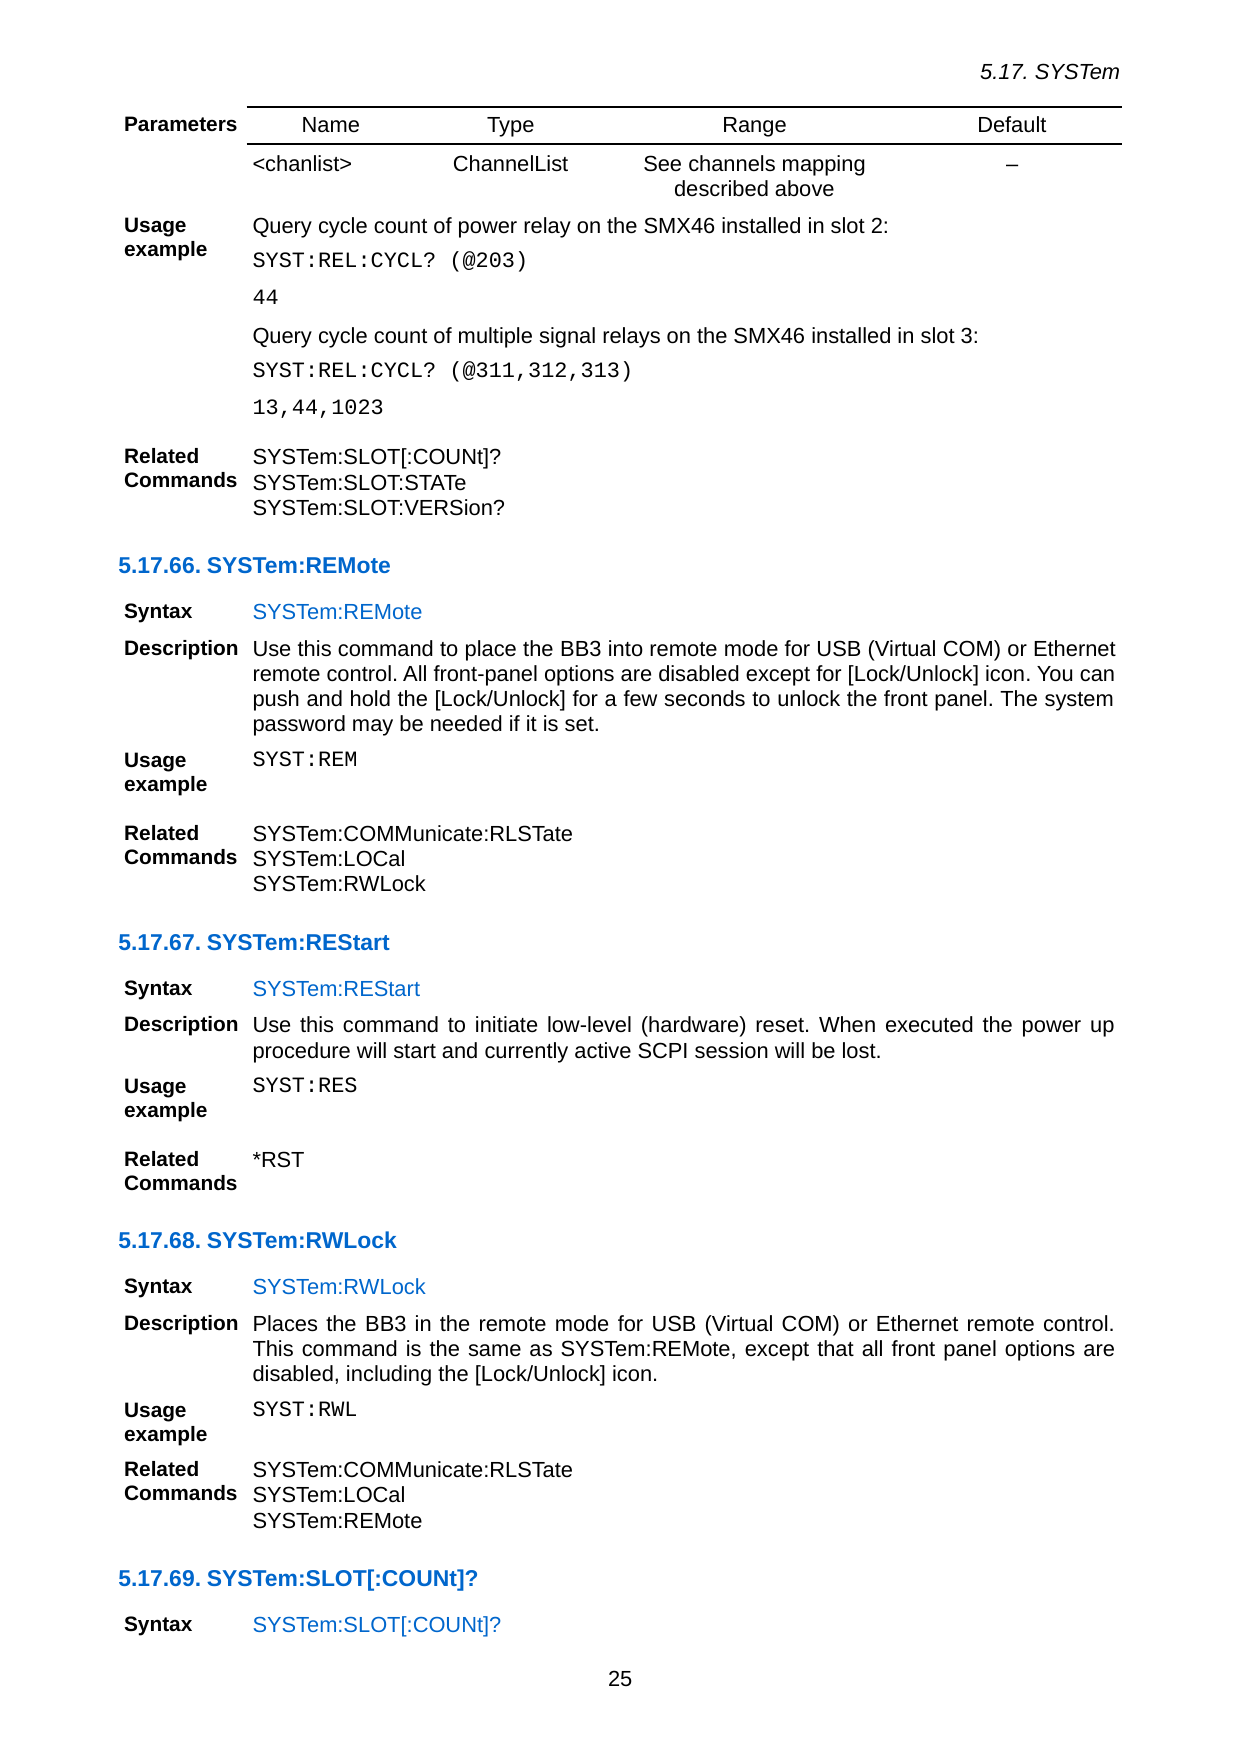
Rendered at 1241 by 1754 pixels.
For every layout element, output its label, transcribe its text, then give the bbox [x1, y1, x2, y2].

table_header SYSTem:REMote [247, 593, 1122, 630]
table_cell Range [607, 108, 902, 143]
table_cell SYST:REM [247, 742, 1122, 815]
table_cell <chanlist> [247, 145, 414, 207]
table_cell ChannelList [414, 145, 607, 207]
table_cell Default [902, 108, 1122, 143]
table_cell SYSTem:COMMunicate:RLSTate SYSTem:LOCal SYSTem:REMote [247, 1451, 1122, 1538]
table_header Syntax [118, 970, 247, 1007]
table_cell Related Commands [118, 815, 247, 902]
table_cell Places the BB3 in the remote mode for USB (Virtual COM) or Ethernet remote control. This command is the same as SYSTem:REMote, except that all front panel options are disabled, including the [Lock/Unlock] icon. [247, 1305, 1122, 1392]
table_cell SYST:RWL [247, 1392, 1122, 1451]
subtitle SYSTem:REStart [118, 929, 1122, 955]
table_header Syntax [118, 1606, 247, 1643]
table_header Syntax [118, 593, 247, 630]
table_cell Type [414, 108, 607, 143]
table_cell SYSTem:SLOT[:COUNt]? SYSTem:SLOT:STATe SYSTem:SLOT:VERSion? [247, 439, 1122, 526]
table_cell Usage example [118, 742, 247, 815]
table_header Syntax [118, 1268, 247, 1305]
table_cell Use this command to place the BB3 into remote mode for USB (Virtual COM) or Ethernet remote control. All front-panel options are disabled except for [Lock/Unlock] icon. You can push and hold the [Lock/Unlock] for a few seconds to unlock the front panel. The system password may be needed if it is set. [247, 630, 1122, 742]
table_cell Description [118, 1305, 247, 1392]
table_header SYSTem:REStart [247, 970, 1122, 1007]
subtitle SYSTem:SLOT[:COUNt]? [118, 1565, 1122, 1591]
subtitle SYSTem:RWLock [118, 1227, 1122, 1253]
table_cell Use this command to initiate low-level (hardware) reset. When executed the power up procedure will start and currently active SCPI session will be lost. [247, 1007, 1122, 1068]
table_cell SYSTem:COMMunicate:RLSTate SYSTem:LOCal SYSTem:RWLock [247, 815, 1122, 902]
table_cell Related Commands [118, 439, 247, 526]
table_cell Usage example [118, 1069, 247, 1141]
table_cell Query cycle count of power relay on the SMX46 installed in slot 2: SYST:REL:CYCL? (@203) 44 Query cycle count of multiple signal relays on the SMX46 installed in slot 3: SYST:REL:CYCL? (@311,312,313) 13,44,1023 [247, 207, 1122, 438]
subtitle SYSTem:REMote [118, 552, 1122, 578]
table_cell Parameters [118, 106, 247, 207]
table_cell Name [247, 108, 414, 143]
table_cell Usage example [118, 1392, 247, 1451]
table_cell Description [118, 1007, 247, 1068]
table_cell See channels mapping described above [607, 145, 902, 207]
table_cell SYST:RES [247, 1069, 1122, 1141]
table_cell Description [118, 630, 247, 742]
table_cell – [902, 145, 1122, 207]
table_cell Related Commands [118, 1451, 247, 1538]
table_header SYSTem:RWLock [247, 1268, 1122, 1305]
table_cell Related Commands [118, 1141, 247, 1201]
table_header SYSTem:SLOT[:COUNt]? [247, 1606, 1122, 1643]
table_cell *RST [247, 1141, 1122, 1201]
table_cell Usage example [118, 207, 247, 438]
